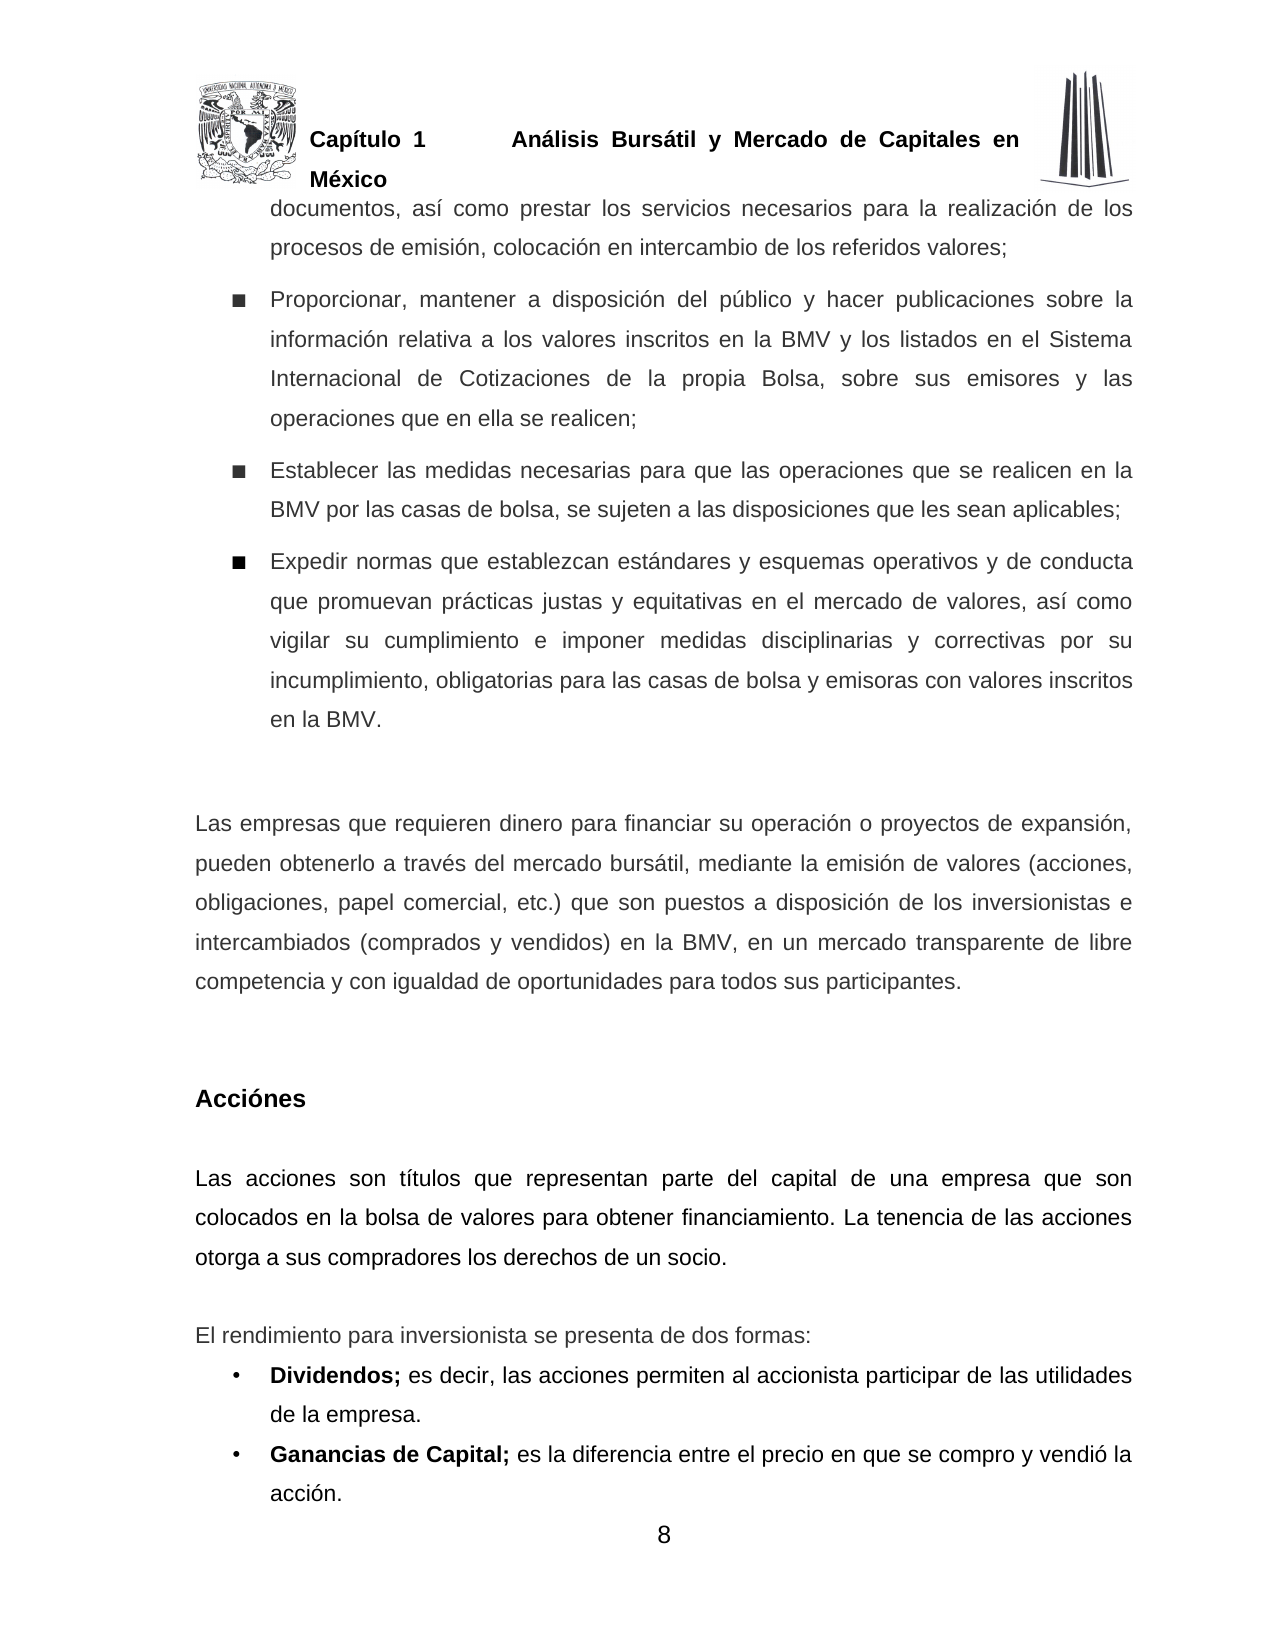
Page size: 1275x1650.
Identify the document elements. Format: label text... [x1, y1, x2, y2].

subtitle Acciónes [195, 1084, 1133, 1113]
text Las empresas que requieren dinero para financiar su operación o proyectos de expansión, pueden obtenerlo a través del mercado bursátil, mediante la emisión de valores (acciones, obligaciones, papel comercial, etc.) que son puestos a disposición de los inversionistas e intercambiados (comprados y vendidos) en la BMV, en un mercado transparente de libre competencia y con igualdad de oportunidades para todos sus participantes. [195, 810, 1133, 994]
list documentos, así como prestar los servicios necesarios para la realización de los procesos de emisión, colocación en intercambio de los referidos valores; [232, 195, 1133, 261]
text Las acciones son títulos que representan parte del capital de una empresa que son colocados en la bolsa de valores para obtener financiamiento. La tenencia de las acciones otorga a sus compradores los derechos de un socio. [195, 1164, 1133, 1270]
list Ganancias de Capital; es la diferencia entre el precio en que se compro y vendió la acción. [232, 1441, 1133, 1507]
list Expedir normas que establezcan estándares y esquemas operativos y de conducta que promuevan prácticas justas y equitativas en el mercado de valores, así como vigilar su cumplimiento e imponer medidas disciplinarias y correctivas por su incumplimiento, obligatorias para las casas de bolsa y emisoras con valores inscritos en la BMV. [232, 548, 1133, 732]
list Establecer las medidas necesarias para que las operaciones que se realicen en la BMV por las casas de bolsa, se sujeten a las disposiciones que les sean aplicables; [232, 457, 1133, 523]
list Proporcionar, mantener a disposición del público y hacer publicaciones sobre la información relativa a los valores inscritos en la BMV y los listados en el Sistema Internacional de Cotizaciones de la propia Bolsa, sobre sus emisores y las operaciones que en ella se realicen; [232, 286, 1133, 431]
list Dividendos; es decir, las acciones permiten al accionista participar de las utilidades de la empresa. [232, 1362, 1133, 1428]
picture [1034, 65, 1136, 193]
text El rendimiento para inversionista se presenta de dos formas: [195, 1322, 1133, 1349]
